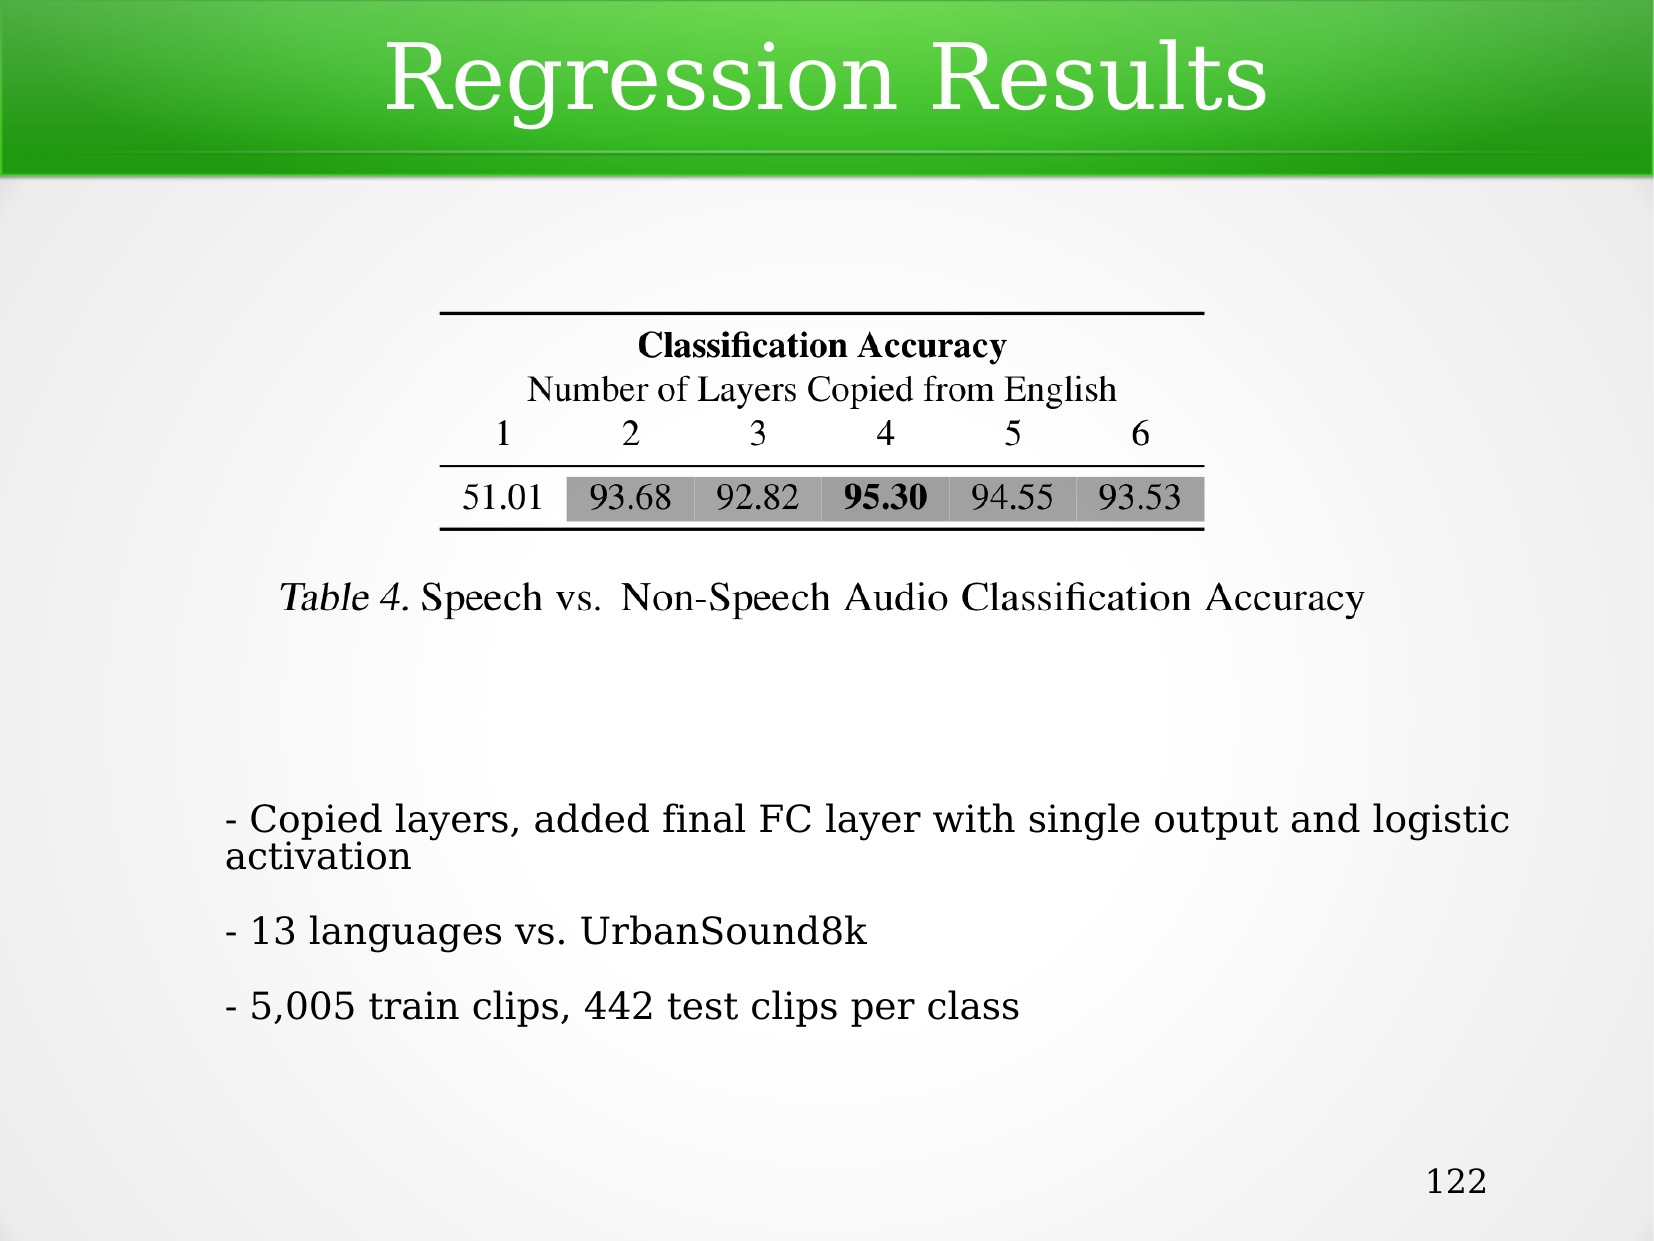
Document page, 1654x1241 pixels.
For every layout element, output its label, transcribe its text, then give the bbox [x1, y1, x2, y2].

title Regression Results [82, 11, 1571, 154]
picture [0, 0, 1654, 1241]
text_box - Copied layers, added final FC layer with single output and logistic activation - 13 languages vs. UrbanSound8k - 5,005 train clips, 442 test clips per class [209, 794, 1590, 1110]
